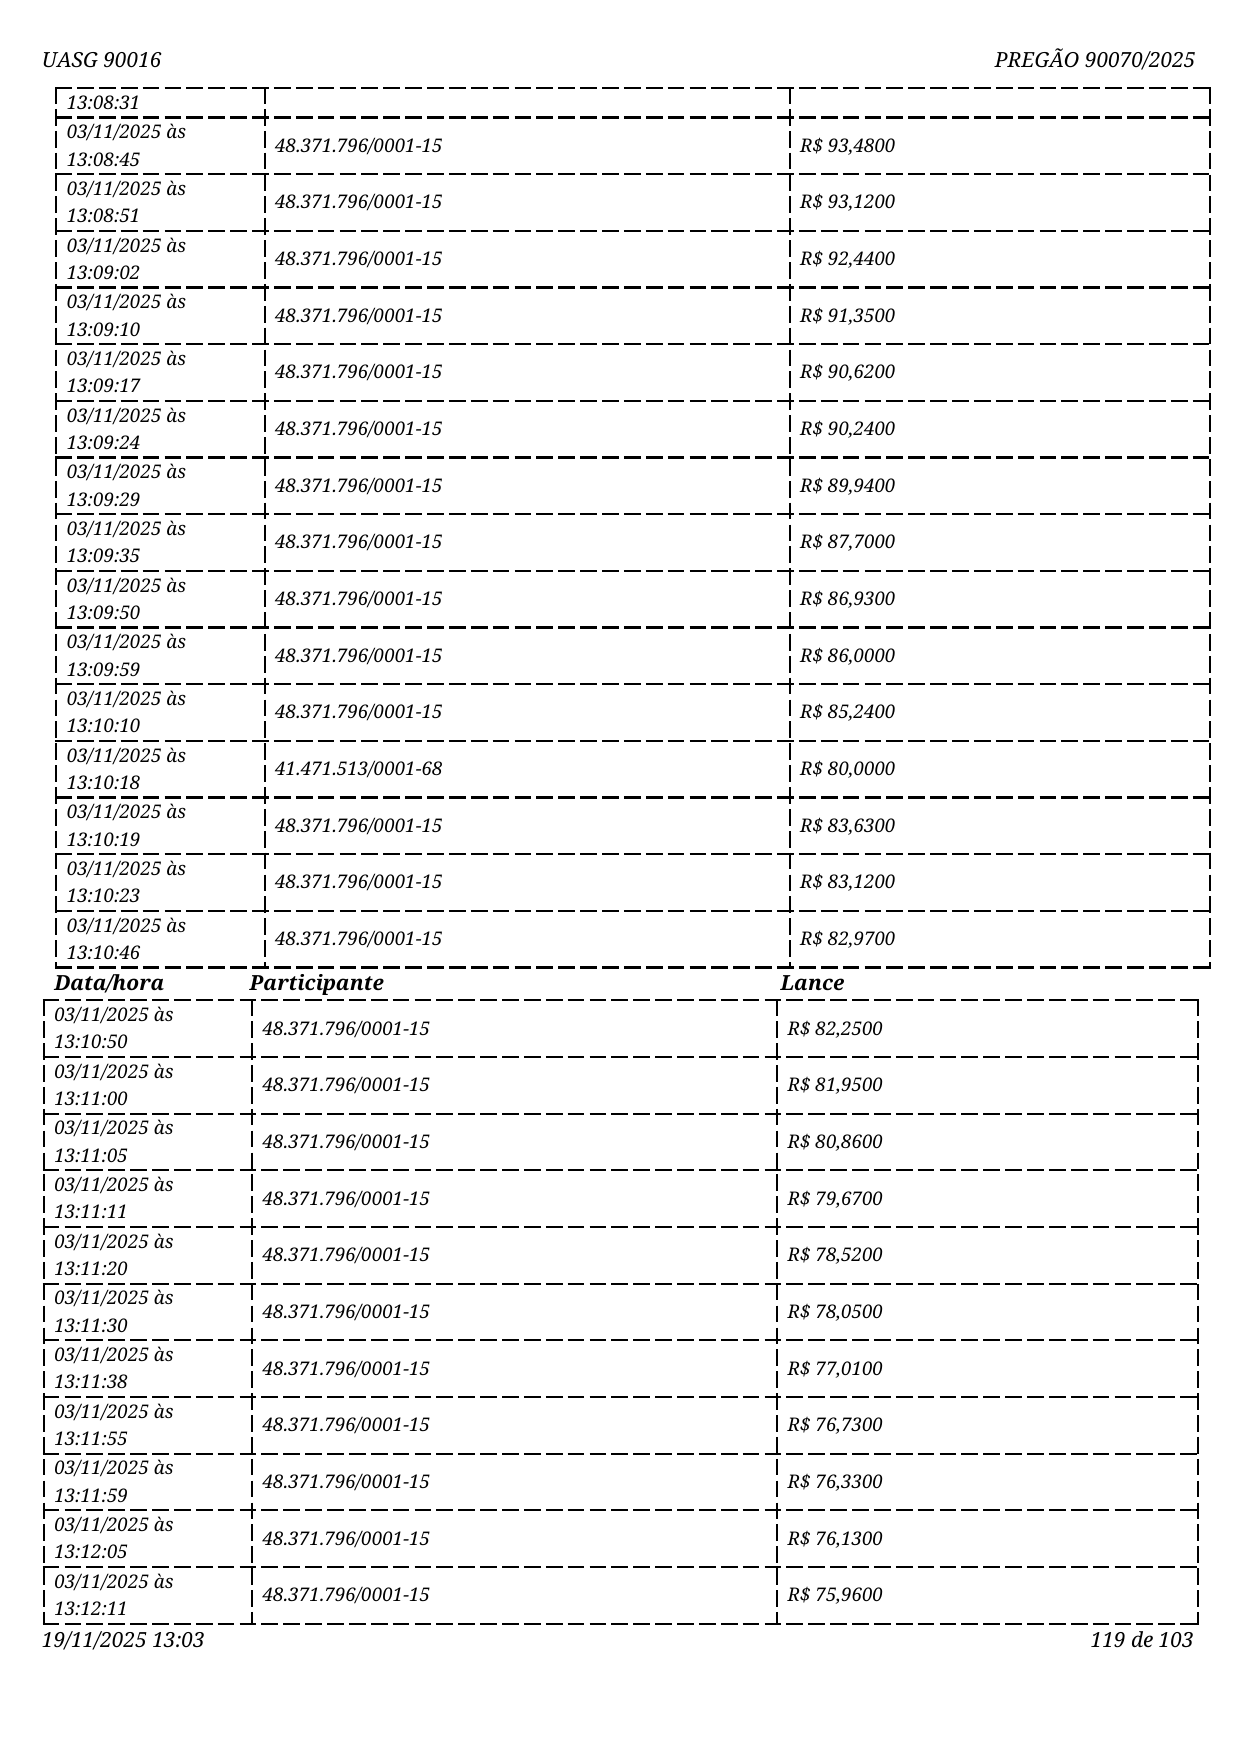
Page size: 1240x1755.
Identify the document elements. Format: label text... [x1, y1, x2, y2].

table_cell 03/11/2025 às 13:11:55 [44, 1396, 252, 1453]
table_header R$ 82,2500 [777, 999, 1198, 1056]
table_cell 48.371.796/0001-15 [265, 626, 789, 683]
table_cell 03/11/2025 às 13:11:30 [44, 1283, 252, 1339]
table_cell 03/11/2025 às 13:09:02 [56, 230, 264, 286]
table_cell R$ 78,5200 [777, 1226, 1198, 1283]
table_cell 03/11/2025 às 13:10:19 [56, 796, 264, 853]
table_cell 48.371.796/0001-15 [252, 1113, 777, 1169]
table_cell 03/11/2025 às 13:09:29 [56, 456, 264, 513]
table_cell 03/11/2025 às 13:09:10 [56, 286, 264, 343]
table_cell R$ 76,3300 [777, 1453, 1198, 1509]
table_cell 03/11/2025 às 13:09:50 [56, 570, 264, 626]
table_cell R$ 76,7300 [777, 1396, 1198, 1453]
table_cell 48.371.796/0001-15 [252, 1056, 777, 1113]
table_cell [265, 87, 789, 116]
table_cell R$ 90,6200 [790, 343, 1210, 400]
table_cell 03/11/2025 às 13:11:20 [44, 1226, 252, 1283]
table_cell 03/11/2025 às 13:08:45 [56, 116, 264, 173]
table_cell 03/11/2025 às 13:09:24 [56, 400, 264, 456]
table_cell R$ 86,0000 [790, 626, 1210, 683]
table_cell 48.371.796/0001-15 [265, 513, 789, 570]
text Data/hora Participante Lance [54, 968, 1143, 997]
table_cell 48.371.796/0001-15 [265, 173, 789, 230]
table_cell R$ 89,9400 [790, 456, 1210, 513]
table_cell 48.371.796/0001-15 [252, 1339, 777, 1396]
table_cell 48.371.796/0001-15 [252, 1396, 777, 1453]
table_cell 03/11/2025 às 13:09:17 [56, 343, 264, 400]
table_cell 03/11/2025 às 13:12:05 [44, 1509, 252, 1566]
table_cell R$ 79,6700 [777, 1169, 1198, 1226]
table_header 48.371.796/0001-15 [252, 999, 777, 1056]
table_cell 03/11/2025 às 13:12:11 [44, 1566, 252, 1623]
table_cell R$ 90,2400 [790, 400, 1210, 456]
table_cell 03/11/2025 às 13:11:11 [44, 1169, 252, 1226]
table_cell 03/11/2025 às 13:08:51 [56, 173, 264, 230]
table_cell 03/11/2025 às 13:09:59 [56, 626, 264, 683]
table_cell 03/11/2025 às 13:10:23 [56, 853, 264, 910]
table_cell 48.371.796/0001-15 [265, 683, 789, 740]
table_cell R$ 91,3500 [790, 286, 1210, 343]
table_cell R$ 92,4400 [790, 230, 1210, 286]
table_cell 48.371.796/0001-15 [265, 910, 789, 966]
table_cell R$ 93,4800 [790, 116, 1210, 173]
table_cell 48.371.796/0001-15 [252, 1453, 777, 1509]
table_cell R$ 81,9500 [777, 1056, 1198, 1113]
table_cell [790, 87, 1210, 116]
table_cell 48.371.796/0001-15 [265, 570, 789, 626]
table_cell 03/11/2025 às 13:10:18 [56, 740, 264, 796]
table_cell 03/11/2025 às 13:09:35 [56, 513, 264, 570]
table_cell 03/11/2025 às 13:11:05 [44, 1113, 252, 1169]
table_header 03/11/2025 às 13:10:50 [44, 999, 252, 1056]
table_cell 48.371.796/0001-15 [252, 1169, 777, 1226]
table_cell 48.371.796/0001-15 [252, 1509, 777, 1566]
table_cell R$ 76,1300 [777, 1509, 1198, 1566]
table_cell R$ 82,9700 [790, 910, 1210, 966]
table_cell R$ 80,0000 [790, 740, 1210, 796]
table_cell 03/11/2025 às 13:11:38 [44, 1339, 252, 1396]
table_cell 41.471.513/0001-68 [265, 740, 789, 796]
table_cell 48.371.796/0001-15 [265, 116, 789, 173]
table_cell 48.371.796/0001-15 [265, 286, 789, 343]
table_cell 48.371.796/0001-15 [265, 796, 789, 853]
table_cell 48.371.796/0001-15 [265, 853, 789, 910]
table_cell 48.371.796/0001-15 [252, 1226, 777, 1283]
table_cell 03/11/2025 às 13:11:00 [44, 1056, 252, 1113]
table_cell 48.371.796/0001-15 [252, 1283, 777, 1339]
table_cell R$ 80,8600 [777, 1113, 1198, 1169]
table_cell 48.371.796/0001-15 [265, 230, 789, 286]
table_cell 03/11/2025 às 13:10:10 [56, 683, 264, 740]
table_cell 13:08:31 [56, 87, 264, 116]
table_cell R$ 78,0500 [777, 1283, 1198, 1339]
table_cell R$ 85,2400 [790, 683, 1210, 740]
table_cell 48.371.796/0001-15 [252, 1566, 777, 1623]
table_cell 48.371.796/0001-15 [265, 343, 789, 400]
table_cell R$ 75,9600 [777, 1566, 1198, 1623]
table_cell 03/11/2025 às 13:11:59 [44, 1453, 252, 1509]
table_cell R$ 86,9300 [790, 570, 1210, 626]
table_cell R$ 93,1200 [790, 173, 1210, 230]
table_cell R$ 87,7000 [790, 513, 1210, 570]
table_cell 03/11/2025 às 13:10:46 [56, 910, 264, 966]
table_cell 48.371.796/0001-15 [265, 456, 789, 513]
table_cell R$ 83,1200 [790, 853, 1210, 910]
table_cell 48.371.796/0001-15 [265, 400, 789, 456]
table_cell R$ 77,0100 [777, 1339, 1198, 1396]
table_cell R$ 83,6300 [790, 796, 1210, 853]
